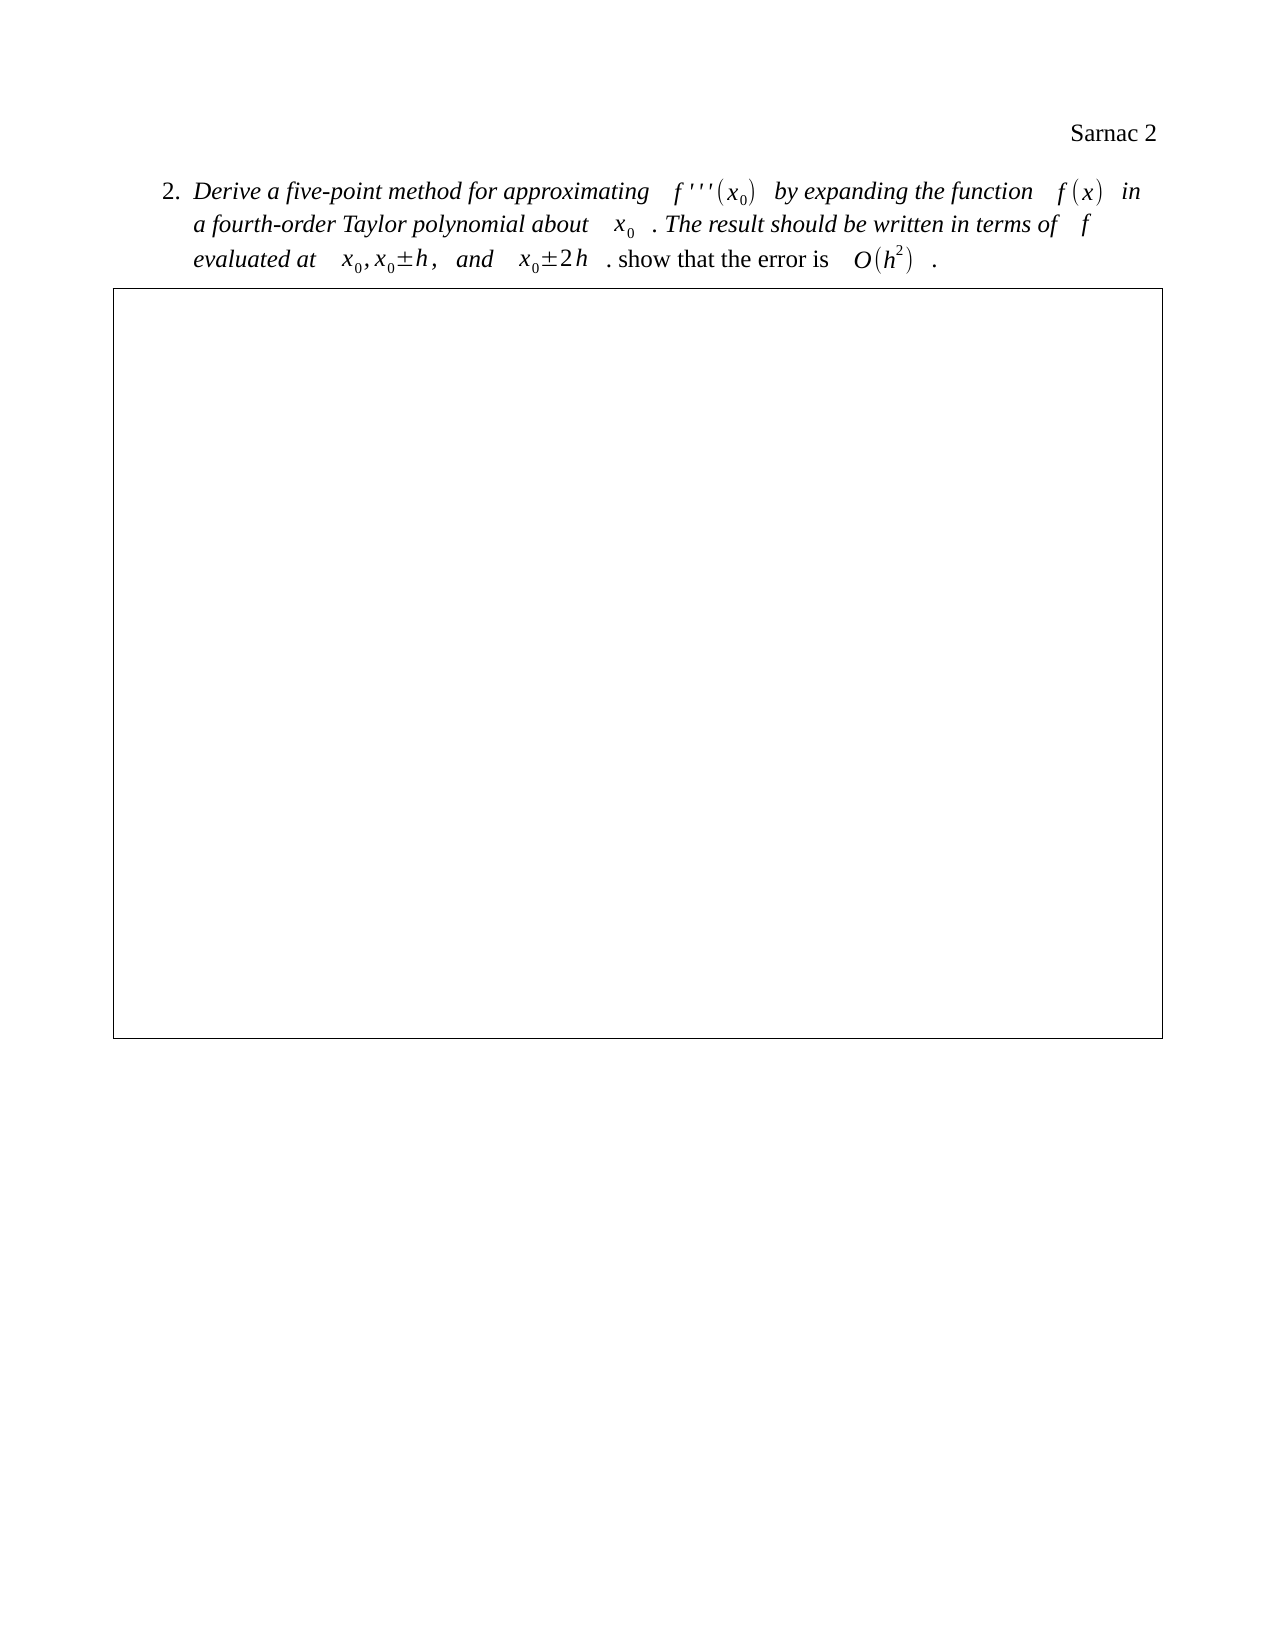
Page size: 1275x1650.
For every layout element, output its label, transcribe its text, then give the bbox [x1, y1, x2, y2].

list Derive a five-point method for approximating by expanding the function in a fourth-order Taylor polynomial about . The result should be written in terms of evaluated at and . show that the error is . [156, 176, 1157, 276]
